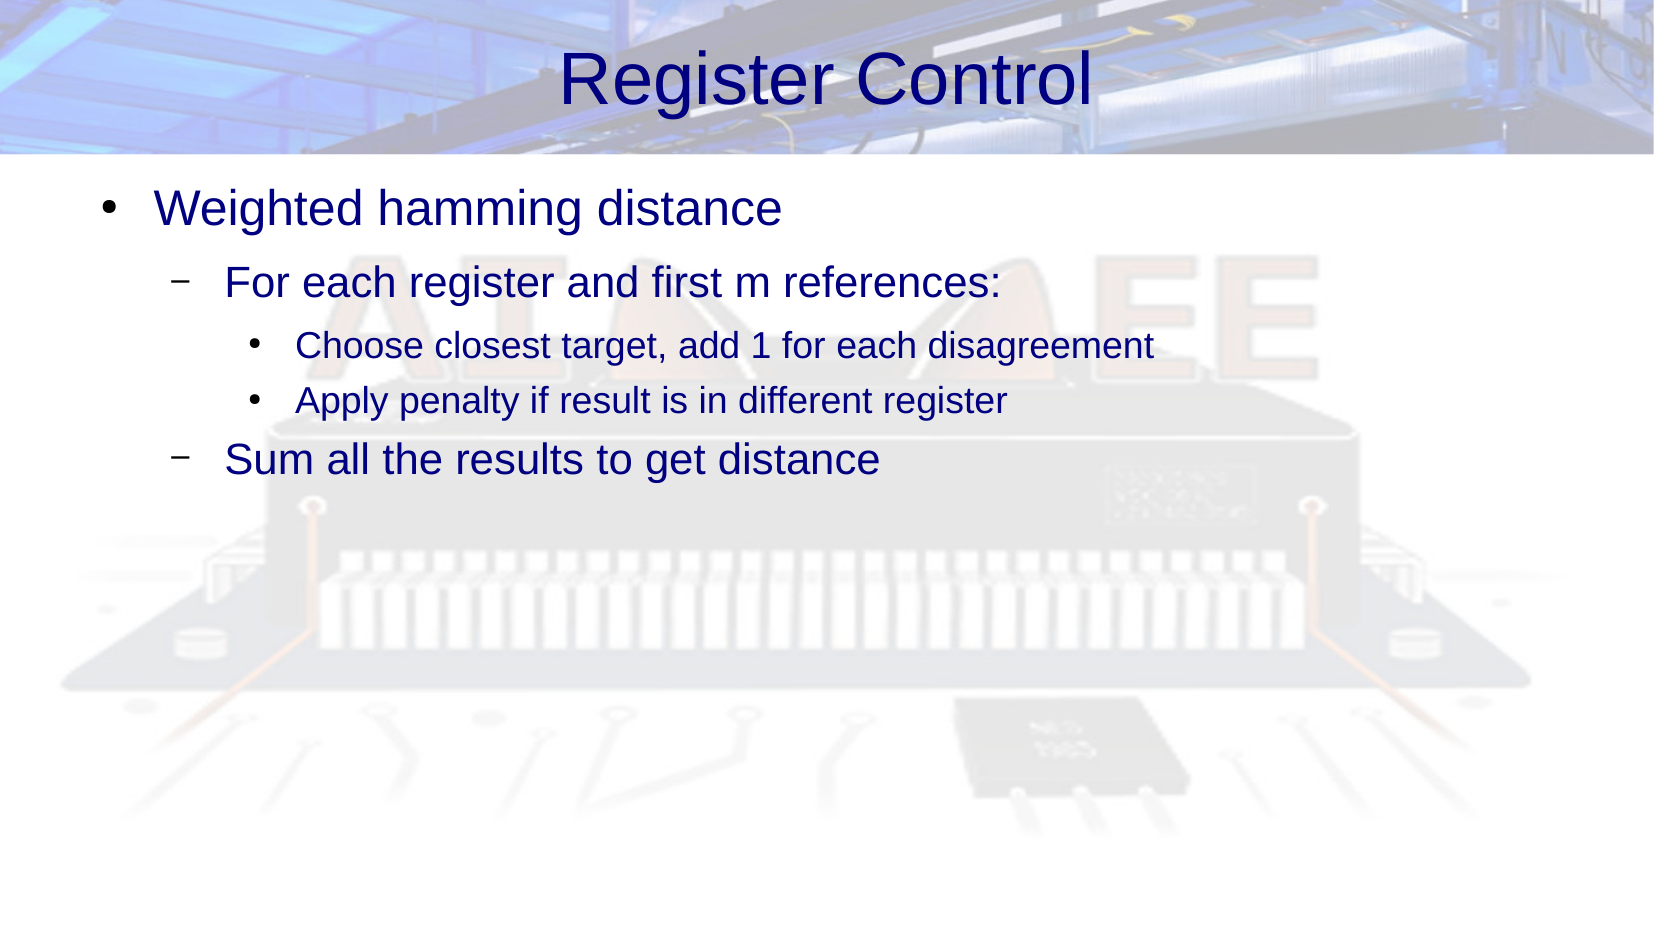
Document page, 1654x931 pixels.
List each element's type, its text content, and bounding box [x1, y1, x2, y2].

title Register Control [82, 37, 1571, 121]
picture [0, 0, 1654, 931]
list Weighted hamming distance For each register and first m references: Choose closest target, add 1 for each disagreement Apply penalty if result is in different register Sum all the results to get distance [82, 180, 1538, 811]
